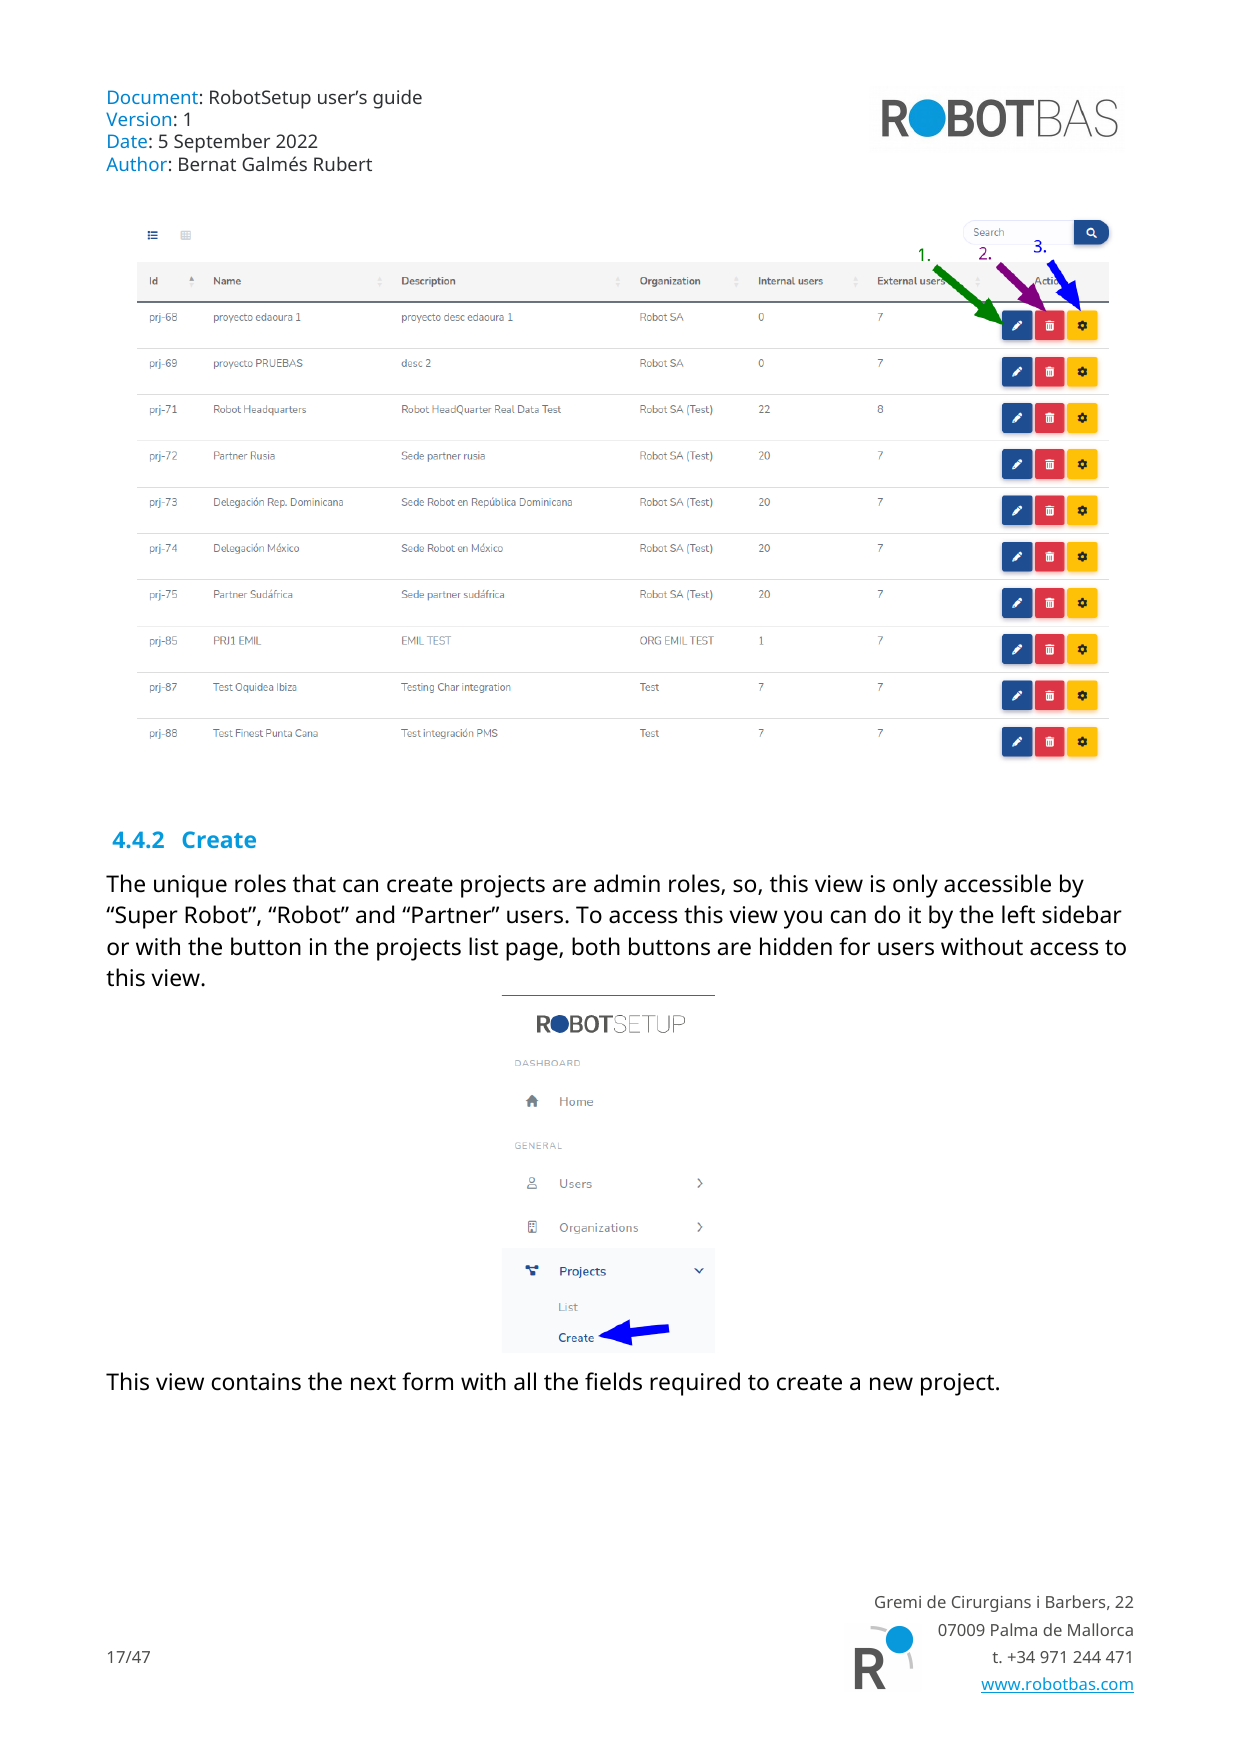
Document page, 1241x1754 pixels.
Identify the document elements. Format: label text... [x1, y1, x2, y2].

picture [118, 205, 1123, 764]
text This view contains the next form with all the fields required to create a new project. [106, 1294, 1134, 1397]
picture [501, 995, 715, 1367]
picture [844, 1623, 923, 1692]
text The unique roles that can create projects are admin roles, so, this view is only accessible by “Super Robot”, “Robot” and “Partner” users. To access this view you can do it by the left sidebar or with the button in the projects list page, both buttons are hidden for users without access to this view. [106, 868, 1134, 993]
subtitle Create [106, 824, 1134, 856]
picture [869, 86, 1125, 153]
